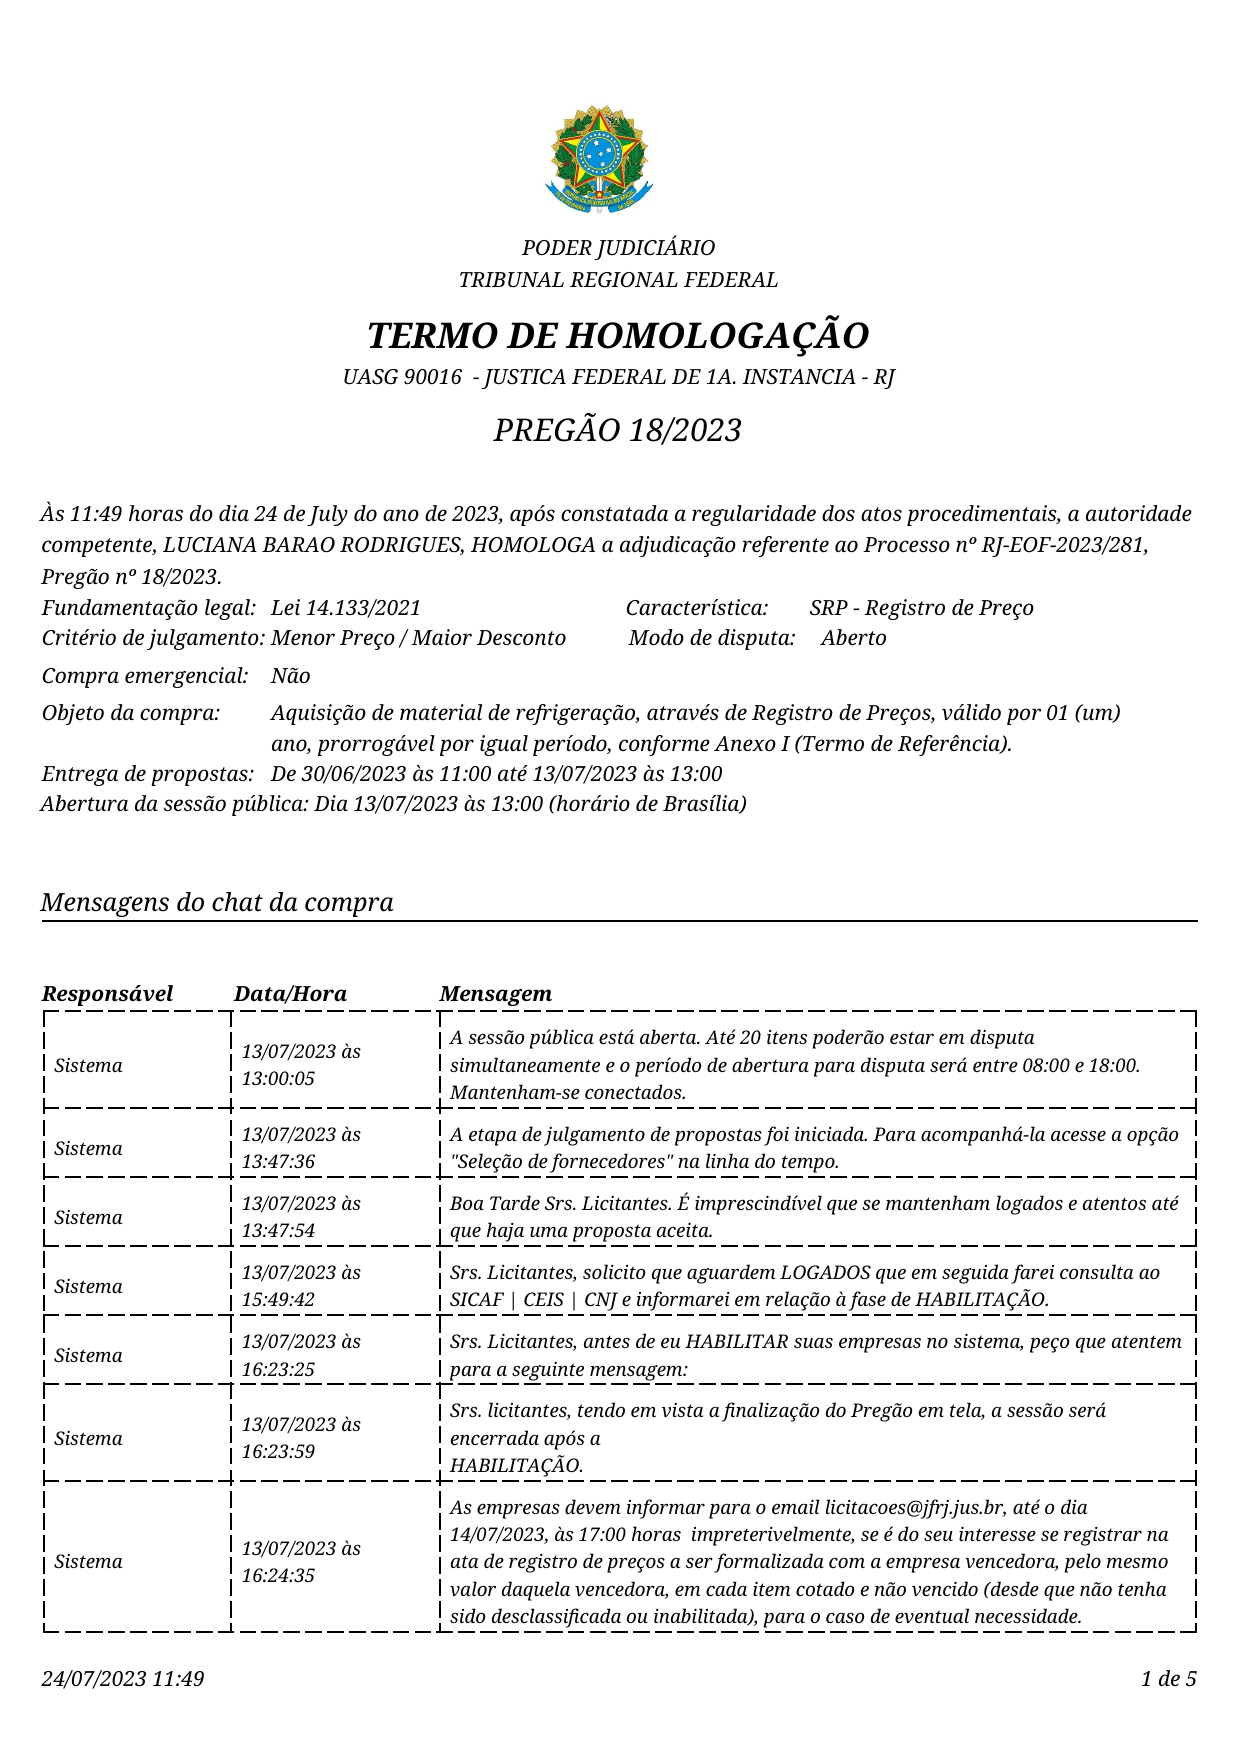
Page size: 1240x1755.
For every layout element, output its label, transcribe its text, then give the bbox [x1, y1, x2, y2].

text UASG 90016 - JUSTICA FEDERAL DE 1A. INSTANCIA - RJ [42, 362, 1198, 391]
table_cell Sistema [44, 1383, 231, 1480]
table_cell Srs. licitantes, tendo em vista a finalização do Pregão em tela, a sessão será encerrada após a HABILITAÇÃO. [440, 1383, 1196, 1480]
table_cell Sistema [44, 1176, 231, 1245]
table_cell Sistema [44, 1107, 231, 1176]
table_cell Srs. Licitantes, solicito que aguardem LOGADOS que em seguida farei consulta ao SICAF | CEIS | CNJ e informarei em relação à fase de HABILITAÇÃO. [440, 1245, 1196, 1314]
table_cell A etapa de julgamento de propostas foi iniciada. Para acompanhá-la acesse a opção "Seleção de fornecedores" na linha do tempo. [440, 1107, 1196, 1176]
table_header Fundamentação legal: [42, 593, 271, 623]
table_cell Critério de julgamento: [42, 623, 271, 661]
table_cell 13/07/2023 às 15:49:42 [231, 1245, 439, 1314]
table_cell Sistema [44, 1480, 231, 1631]
text Responsável Data/Hora Mensagem [42, 979, 1199, 1008]
table_cell Sistema [44, 1314, 231, 1383]
text TRIBUNAL REGIONAL FEDERAL [42, 265, 1198, 293]
table_cell 13/07/2023 às 13:47:54 [231, 1176, 439, 1245]
table_cell Não [271, 661, 1160, 698]
table_cell Sistema [44, 1245, 231, 1314]
table_header Lei 14.133/2021 Característica: SRP - Registro de Preço [271, 593, 1160, 623]
table_cell 13/07/2023 às 16:24:35 [231, 1480, 439, 1631]
subtitle PREGÃO 18/2023 [42, 408, 1198, 451]
table_cell Menor Preço / Maior Desconto Modo de disputa: Aberto [271, 623, 1160, 661]
table_cell 13/07/2023 às 16:23:59 [231, 1383, 439, 1480]
table_cell Entrega de propostas: [42, 759, 271, 789]
table_cell Srs. Licitantes, antes de eu HABILITAR suas empresas no sistema, peço que atentem para a seguinte mensagem: [440, 1314, 1196, 1383]
table_header 13/07/2023 às 13:00:05 [231, 1010, 439, 1107]
table_cell 13/07/2023 às 13:47:36 [231, 1107, 439, 1176]
table_cell Aquisição de material de refrigeração, através de Registro de Preços, válido por 01 (um) ano, prorrogável por igual período, conforme Anexo I (Termo de Referência). [271, 698, 1160, 759]
table_cell Compra emergencial: [42, 661, 271, 698]
table_cell Objeto da compra: [42, 698, 271, 759]
subtitle TERMO DE HOMOLOGAÇÃO [42, 311, 1198, 359]
text Mensagens do chat da compra [40, 884, 1199, 918]
table_cell As empresas devem informar para o email licitacoes@jfrj.jus.br, até o dia 14/07/2023, às 17:00 horas impreterivelmente, se é do seu interesse se registrar na ata de registro de preços a ser formalizada com a empresa vencedora, pelo mesmo valor daquela vencedora, em cada item cotado e não vencido (desde que não tenha sido desclassificada ou inabilitada), para o caso de eventual necessidade. [440, 1480, 1196, 1631]
table_header Sistema [44, 1010, 231, 1107]
table_cell 13/07/2023 às 16:23:25 [231, 1314, 439, 1383]
table_cell Boa Tarde Srs. Licitantes. É imprescindível que se mantenham logados e atentos até que haja uma proposta aceita. [440, 1176, 1196, 1245]
table_cell De 30/06/2023 às 11:00 até 13/07/2023 às 13:00 [271, 759, 1160, 789]
table_header A sessão pública está aberta. Até 20 itens poderão estar em disputa simultaneamente e o período de abertura para disputa será entre 08:00 e 18:00. Mantenham-se conectados. [440, 1010, 1196, 1107]
text PODER JUDICIÁRIO [42, 233, 1198, 261]
text Às 11:49 horas do dia 24 de July do ano de 2023, após constatada a regularidade dos atos procedimentais, a autoridade competente, LUCIANA BARAO RODRIGUES, HOMOLOGA a adjudicação referente ao Processo nº RJ-EOF-2023/281, Pregão nº 18/2023. [40, 499, 1199, 590]
text Abertura da sessão pública: Dia 13/07/2023 às 13:00 (horário de Brasília) [40, 789, 1199, 818]
